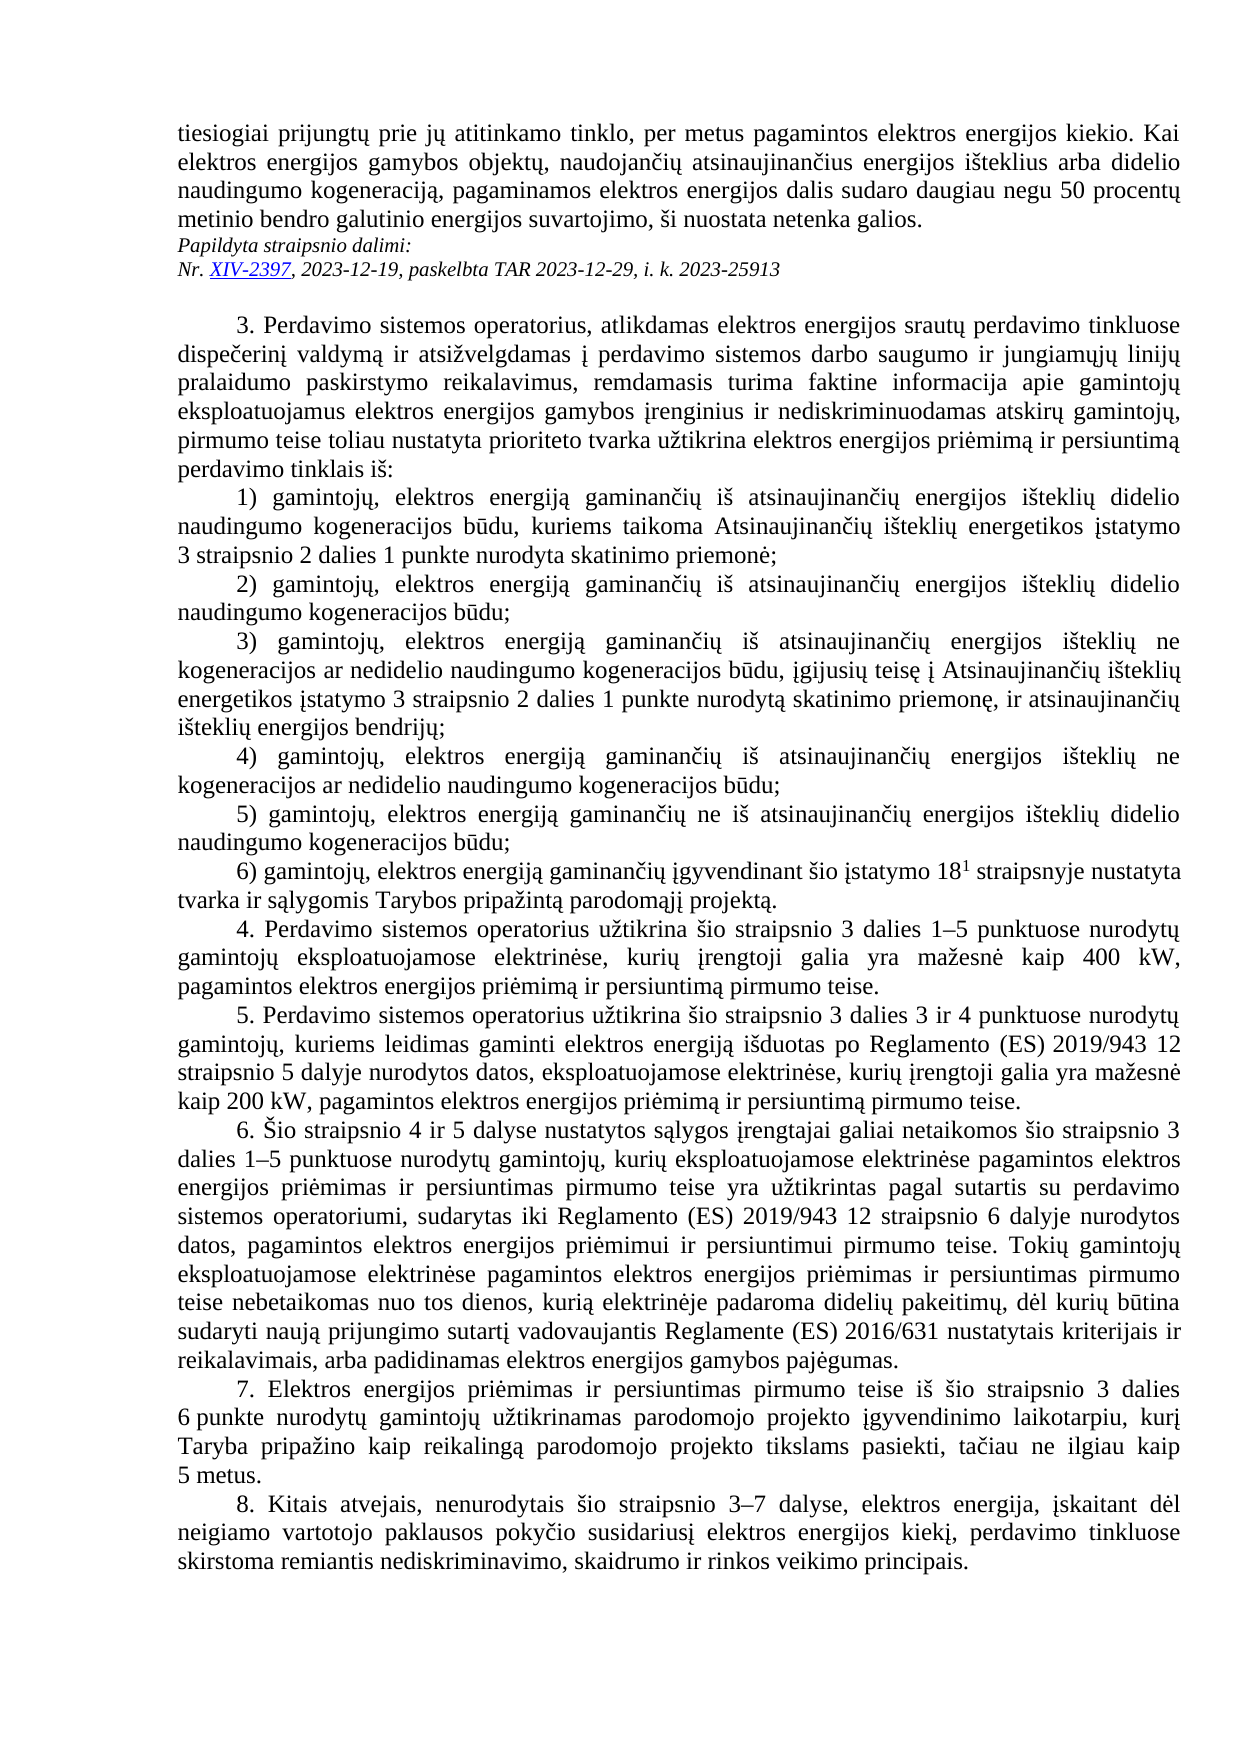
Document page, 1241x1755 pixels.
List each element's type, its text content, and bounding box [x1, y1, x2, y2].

text 8. Kitais atvejais, nenurodytais šio straipsnio 3–7 dalyse, elektros energija, įskaitant dėl neigiamo vartotojo paklausos pokyčio susidariusį elektros energijos kiekį, perdavimo tinkluose skirstoma remiantis nediskriminavimo, skaidrumo ir rinkos veikimo principais. [177, 1489, 1181, 1575]
text 1) gamintojų, elektros energiją gaminančių iš atsinaujinančių energijos išteklių didelio naudingumo kogeneracijos būdu, kuriems taikoma Atsinaujinančių išteklių energetikos įstatymo 3 straipsnio 2 dalies 1 punkte nurodyta skatinimo priemonė; [177, 482, 1181, 569]
text 6. Šio straipsnio 4 ir 5 dalyse nustatytos sąlygos įrengtajai galiai netaikomos šio straipsnio 3 dalies 1–5 punktuose nurodytų gamintojų, kurių eksploatuojamose elektrinėse pagamintos elektros energijos priėmimas ir persiuntimas pirmumo teise yra užtikrintas pagal sutartis su perdavimo sistemos operatoriumi, sudarytas iki Reglamento (ES) 2019/943 12 straipsnio 6 dalyje nurodytos datos, pagamintos elektros energijos priėmimui ir persiuntimui pirmumo teise. Tokių gamintojų eksploatuojamose elektrinėse pagamintos elektros energijos priėmimas ir persiuntimas pirmumo teise nebetaikomas nuo tos dienos, kurią elektrinėje padaroma didelių pakeitimų, dėl kurių būtina sudaryti naują prijungimo sutartį vadovaujantis Reglamente (ES) 2016/631 nustatytais kriterijais ir reikalavimais, arba padidinamas elektros energijos gamybos pajėgumas. [177, 1115, 1181, 1374]
text 3. Perdavimo sistemos operatorius, atlikdamas elektros energijos srautų perdavimo tinkluose dispečerinį valdymą ir atsižvelgdamas į perdavimo sistemos darbo saugumo ir jungiamųjų linijų pralaidumo paskirstymo reikalavimus, remdamasis turima faktine informacija apie gamintojų eksploatuojamus elektros energijos gamybos įrenginius ir nediskriminuodamas atskirų gamintojų, pirmumo teise toliau nustatyta prioriteto tvarka užtikrina elektros energijos priėmimą ir persiuntimą perdavimo tinklais iš: [177, 310, 1181, 482]
text 4) gamintojų, elektros energiją gaminančių iš atsinaujinančių energijos išteklių ne kogeneracijos ar nedidelio naudingumo kogeneracijos būdu; [177, 741, 1181, 799]
text Papildyta straipsnio dalimi: [177, 233, 1181, 257]
text Nr. XIV-2397, 2023-12-19, paskelbta TAR 2023-12-29, i. k. 2023-25913 [177, 257, 1181, 281]
text 6) gamintojų, elektros energiją gaminančių įgyvendinant šio įstatymo 181 straipsnyje nustatyta tvarka ir sąlygomis Tarybos pripažintą parodomąjį projektą. [177, 856, 1181, 914]
text 5. Perdavimo sistemos operatorius užtikrina šio straipsnio 3 dalies 3 ir 4 punktuose nurodytų gamintojų, kuriems leidimas gaminti elektros energiją išduotas po Reglamento (ES) 2019/943 12 straipsnio 5 dalyje nurodytos datos, eksploatuojamose elektrinėse, kurių įrengtoji galia yra mažesnė kaip 200 kW, pagamintos elektros energijos priėmimą ir persiuntimą pirmumo teise. [177, 1000, 1181, 1115]
text 7. Elektros energijos priėmimas ir persiuntimas pirmumo teise iš šio straipsnio 3 dalies 6 punkte nurodytų gamintojų užtikrinamas parodomojo projekto įgyvendinimo laikotarpiu, kurį Taryba pripažino kaip reikalingą parodomojo projekto tikslams pasiekti, tačiau ne ilgiau kaip 5 metus. [177, 1374, 1181, 1489]
text 4. Perdavimo sistemos operatorius užtikrina šio straipsnio 3 dalies 1–5 punktuose nurodytų gamintojų eksploatuojamose elektrinėse, kurių įrengtoji galia yra mažesnė kaip 400 kW, pagamintos elektros energijos priėmimą ir persiuntimą pirmumo teise. [177, 914, 1181, 1000]
text 3) gamintojų, elektros energiją gaminančių iš atsinaujinančių energijos išteklių ne kogeneracijos ar nedidelio naudingumo kogeneracijos būdu, įgijusių teisę į Atsinaujinančių išteklių energetikos įstatymo 3 straipsnio 2 dalies 1 punkte nurodytą skatinimo priemonę, ir atsinaujinančių išteklių energijos bendrijų; [177, 626, 1181, 741]
text 2) gamintojų, elektros energiją gaminančių iš atsinaujinančių energijos išteklių didelio naudingumo kogeneracijos būdu; [177, 569, 1181, 626]
text 5) gamintojų, elektros energiją gaminančių ne iš atsinaujinančių energijos išteklių didelio naudingumo kogeneracijos būdu; [177, 799, 1181, 856]
text tiesiogiai prijungtų prie jų atitinkamo tinklo, per metus pagamintos elektros energijos kiekio. Kai elektros energijos gamybos objektų, naudojančių atsinaujinančius energijos išteklius arba didelio naudingumo kogeneraciją, pagaminamos elektros energijos dalis sudaro daugiau negu 50 procentų metinio bendro galutinio energijos suvartojimo, ši nuostata netenka galios. [177, 118, 1181, 233]
